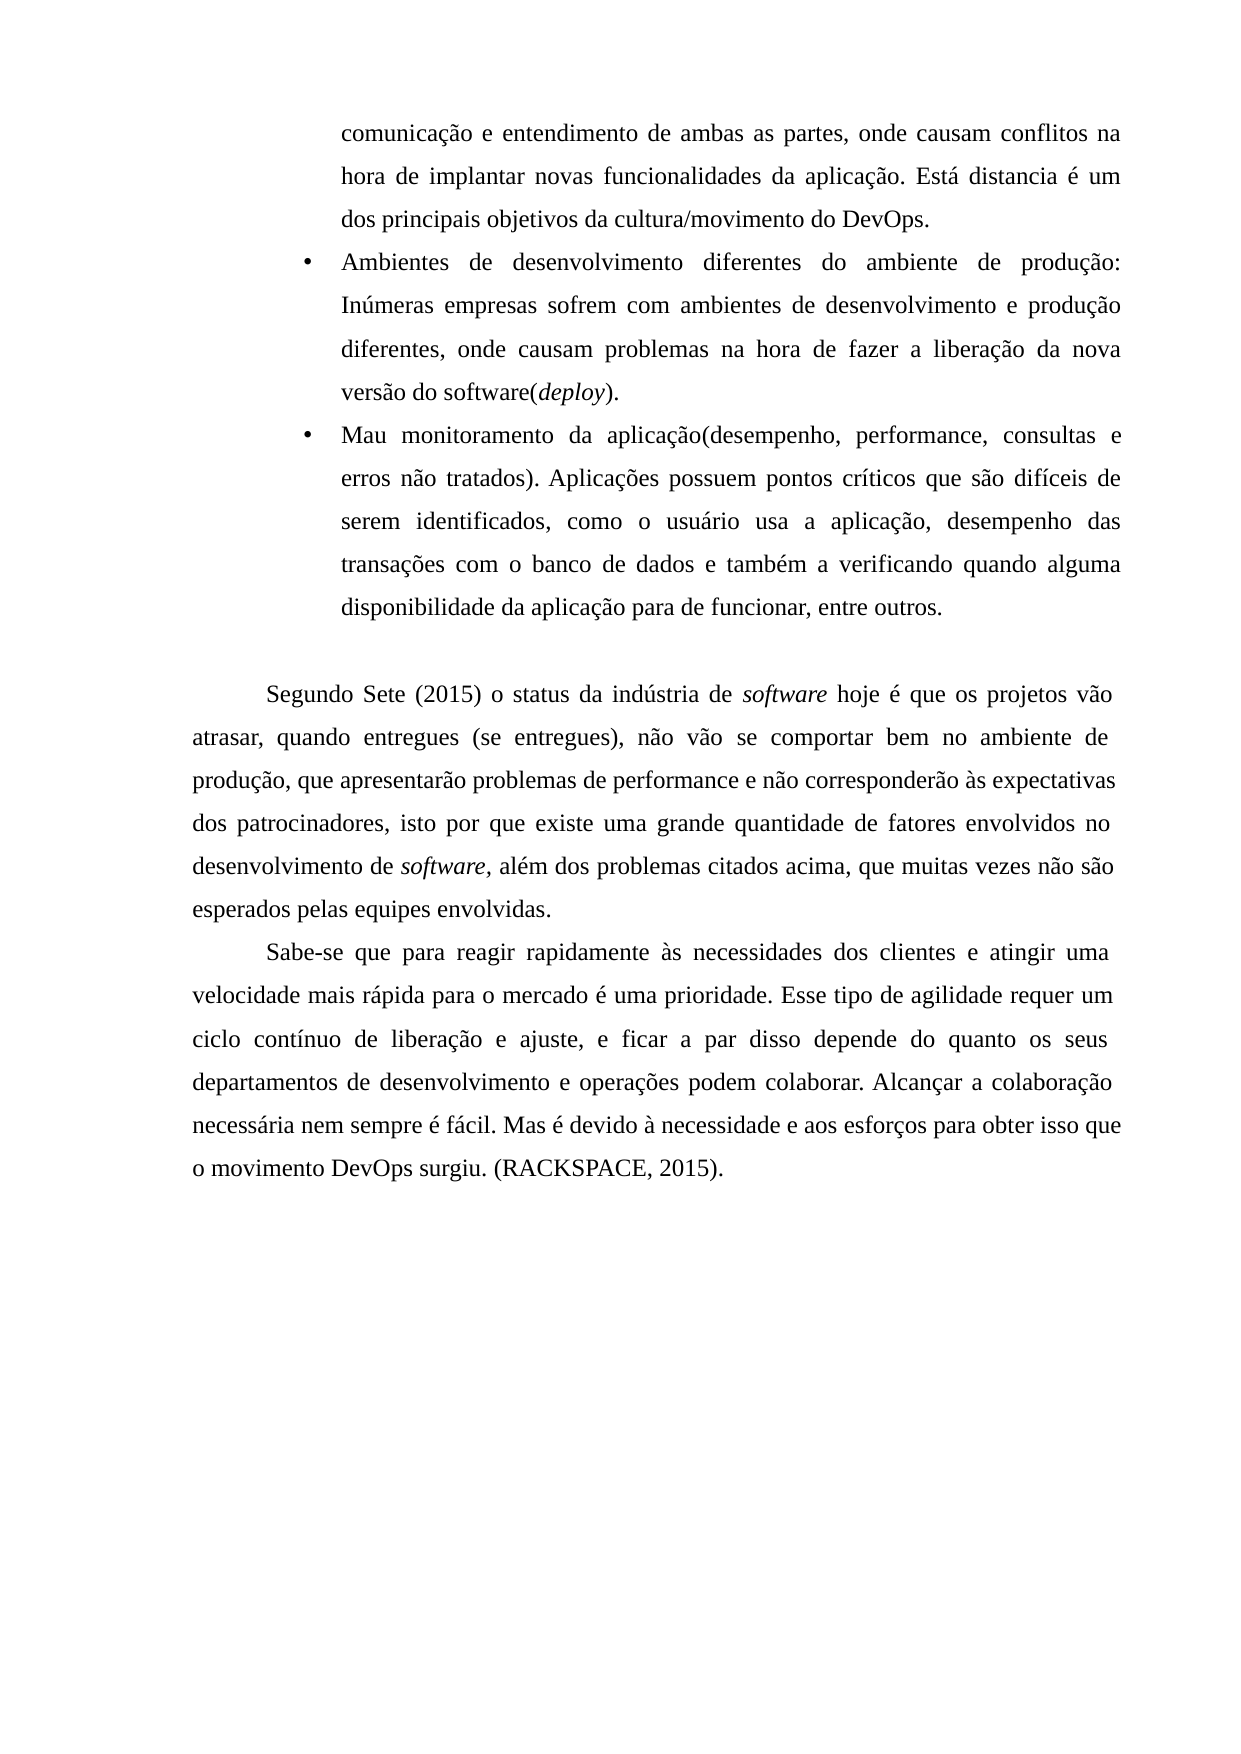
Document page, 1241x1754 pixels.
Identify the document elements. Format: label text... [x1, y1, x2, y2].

list Ambientes de desenvolvimento diferentes do ambiente de produção: Inúmeras empresas sofrem com ambientes de desenvolvimento e produção diferentes, onde causam problemas na hora de fazer a liberação da nova versão do software(deploy). [303, 247, 1122, 406]
list Mau monitoramento da aplicação(desempenho, performance, consultas e erros não tratados). Aplicações possuem pontos críticos que são difíceis de serem identificados, como o usuário usa a aplicação, desempenho das transações com o banco de dados e também a verificando quando alguma disponibilidade da aplicação para de funcionar, entre outros. [303, 420, 1122, 621]
list comunicação e entendimento de ambas as partes, onde causam conflitos na hora de implantar novas funcionalidades da aplicação. Está distancia é um dos principais objetivos da cultura/movimento do DevOps. [303, 118, 1122, 233]
text Sabe-se que para reagir rapidamente às necessidades dos clientes e atingir uma velocidade mais rápida para o mercado é uma prioridade. Esse tipo de agilidade requer um ciclo contínuo de liberação e ajuste, e ficar a par disso depende do quanto os seus departamentos de desenvolvimento e operações podem colaborar. Alcançar a colaboração necessária nem sempre é fácil. Mas é devido à necessidade e aos esforços para obter isso que o movimento DevOps surgiu. (RACKSPACE, 2015). [118, 937, 1122, 1182]
text Segundo Sete (2015) o status da indústria de software hoje é que os projetos vão atrasar, quando entregues (se entregues), não vão se comportar bem no ambiente de produção, que apresentarão problemas de performance e não corresponderão às expectativas dos patrocinadores, isto por que existe uma grande quantidade de fatores envolvidos no desenvolvimento de software, além dos problemas citados acima, que muitas vezes não são esperados pelas equipes envolvidas. [118, 679, 1122, 923]
